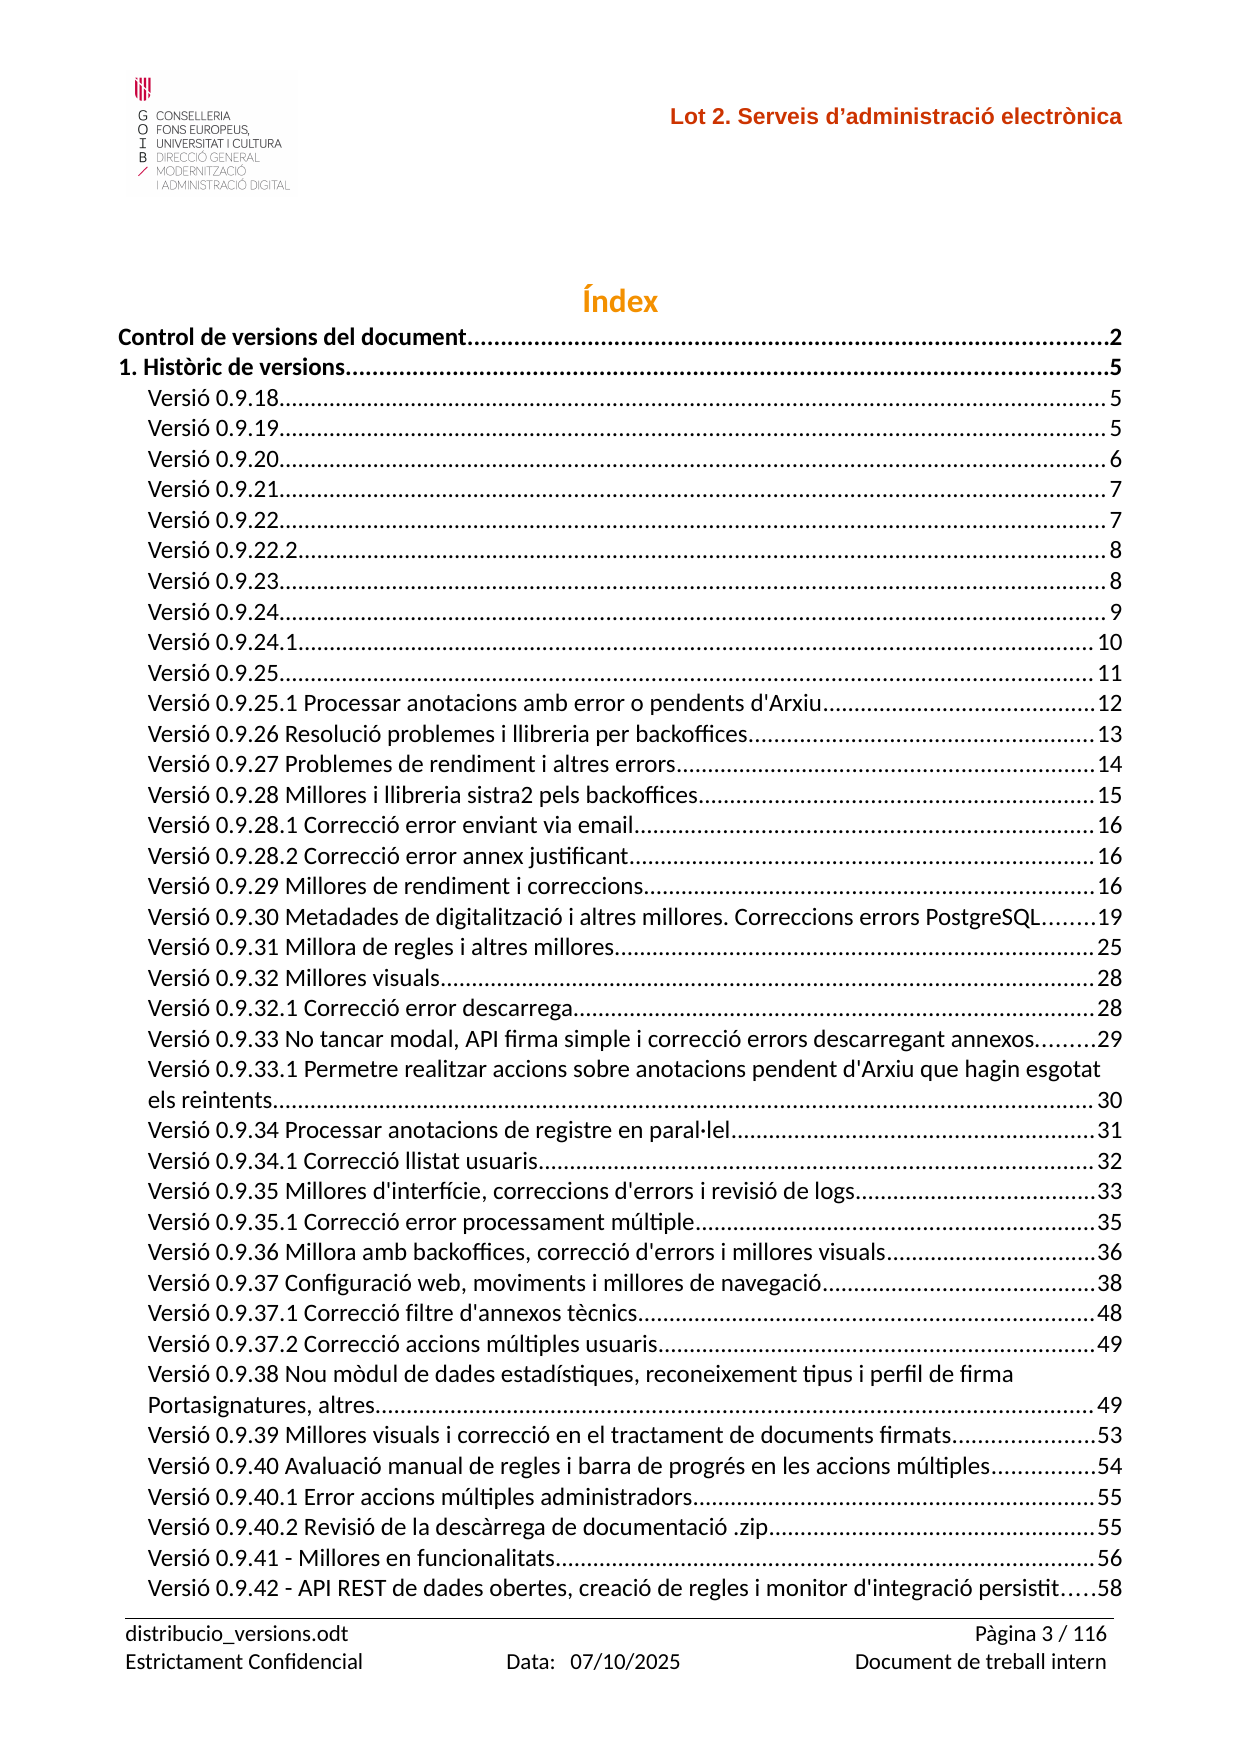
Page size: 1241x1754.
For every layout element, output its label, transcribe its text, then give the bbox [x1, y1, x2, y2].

text Versió 0.9.25 11 [148, 657, 1122, 687]
text Versió 0.9.39 Millores visuals i correcció en el tractament de documents firmats 53 [148, 1420, 1122, 1450]
text Versió 0.9.32 Millores visuals. 28 [148, 962, 1122, 992]
text Versió 0.9.20 6 [148, 443, 1122, 473]
picture [126, 70, 299, 197]
text Versió 0.9.24 9 [148, 596, 1122, 626]
text Versió 0.9.28.1 Correcció error enviant via email 16 [148, 809, 1122, 840]
text Versió 0.9.38 Nou mòdul de dades estadístiques, reconeixement tipus i perfil de firma Portasignatures, altres 49 [148, 1359, 1122, 1420]
text Versió 0.9.33.1 Permetre realitzar accions sobre anotacions pendent d'Arxiu que hagin esgotat els reintents 30 [148, 1053, 1122, 1114]
text Versió 0.9.28 Millores i llibreria sistra2 pels backoffices 15 [148, 779, 1122, 809]
text Versió 0.9.23 8 [148, 565, 1122, 596]
text Versió 0.9.29 Millores de rendiment i correccions 16 [148, 870, 1122, 901]
text Versió 0.9.37.1 Correcció filtre d'annexos tècnics 48 [148, 1298, 1122, 1328]
text Versió 0.9.26 Resolució problemes i llibreria per backoffices 13 [148, 718, 1122, 748]
text Versió 0.9.33 No tancar modal, API firma simple i correcció errors descarregant annexos 29 [148, 1023, 1122, 1053]
text Versió 0.9.35 Millores d'interfície, correccions d'errors i revisió de logs 33 [148, 1176, 1122, 1206]
text Versió 0.9.34 Processar anotacions de registre en paral·lel 31 [148, 1114, 1122, 1145]
text Versió 0.9.22.2 8 [148, 534, 1122, 565]
text Índex [118, 280, 1122, 321]
text Versió 0.9.24.1 10 [148, 626, 1122, 657]
text Versió 0.9.19 5 [148, 412, 1122, 443]
text Versió 0.9.42 - API REST de dades obertes, creació de regles i monitor d'integració persistit 58 [148, 1572, 1122, 1603]
text Versió 0.9.34.1 Correcció llistat usuaris 32 [148, 1145, 1122, 1176]
text Control de versions del document 2 [118, 321, 1122, 351]
text Versió 0.9.25.1 Processar anotacions amb error o pendents d'Arxiu 12 [148, 687, 1122, 718]
text Versió 0.9.31 Millora de regles i altres millores. 25 [148, 931, 1122, 962]
text Versió 0.9.40 Avaluació manual de regles i barra de progrés en les accions múltiples 54 [148, 1450, 1122, 1481]
text Versió 0.9.35.1 Correcció error processament múltiple 35 [148, 1206, 1122, 1237]
text 1. Històric de versions 5 [118, 351, 1122, 382]
text Versió 0.9.37 Configuració web, moviments i millores de navegació 38 [148, 1267, 1122, 1298]
text Versió 0.9.28.2 Correcció error annex justificant 16 [148, 840, 1122, 870]
text Versió 0.9.40.2 Revisió de la descàrrega de documentació .zip 55 [148, 1511, 1122, 1542]
text Versió 0.9.27 Problemes de rendiment i altres errors 14 [148, 748, 1122, 779]
text Versió 0.9.41 - Millores en funcionalitats 56 [148, 1542, 1122, 1572]
text Versió 0.9.22 7 [148, 504, 1122, 534]
text Versió 0.9.21 7 [148, 473, 1122, 504]
text Versió 0.9.18 5 [148, 382, 1122, 412]
text Versió 0.9.30 Metadades de digitalització i altres millores. Correccions errors PostgreSQL 19 [148, 901, 1122, 931]
text Versió 0.9.40.1 Error accions múltiples administradors 55 [148, 1481, 1122, 1511]
text Versió 0.9.37.2 Correcció accions múltiples usuaris 49 [148, 1328, 1122, 1359]
text Versió 0.9.32.1 Correcció error descarrega 28 [148, 992, 1122, 1023]
text Versió 0.9.36 Millora amb backoffices, correcció d'errors i millores visuals 36 [148, 1237, 1122, 1267]
